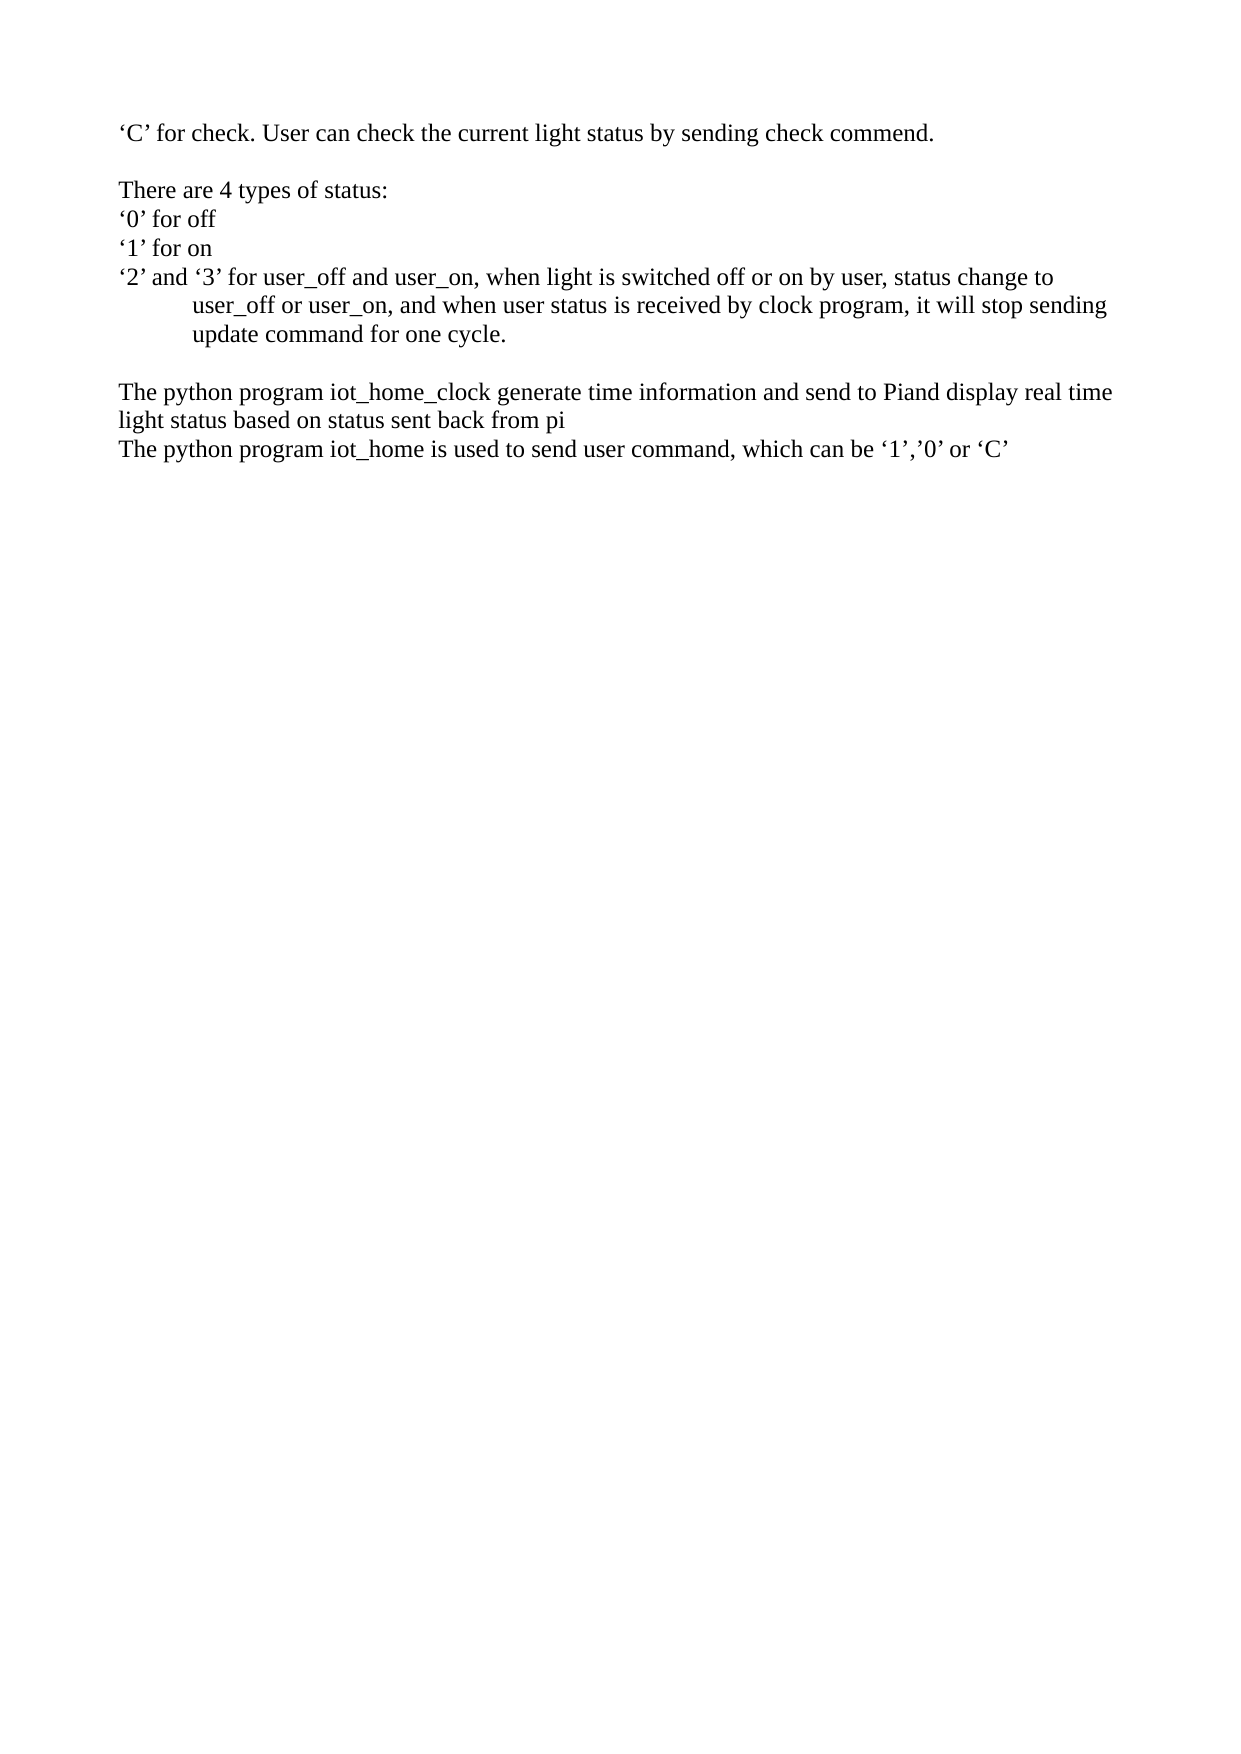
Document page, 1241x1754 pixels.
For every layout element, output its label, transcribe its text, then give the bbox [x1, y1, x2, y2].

text The python program iot_home is used to send user command, which can be ‘1’,’0’ or ‘C’ [118, 434, 1122, 463]
text ‘1’ for on [118, 233, 1122, 262]
text There are 4 types of status: [118, 176, 1122, 204]
text ‘2’ and ‘3’ for user_off and user_on, when light is switched off or on by user, status change to user_off or user_on, and when user status is received by clock program, it will stop sending update command for one cycle. [118, 262, 1122, 348]
text ‘0’ for off [118, 204, 1122, 233]
text The python program iot_home_clock generate time information and send to Piand display real time light status based on status sent back from pi [118, 377, 1122, 434]
text ‘C’ for check. User can check the current light status by sending check commend. [118, 118, 1122, 147]
